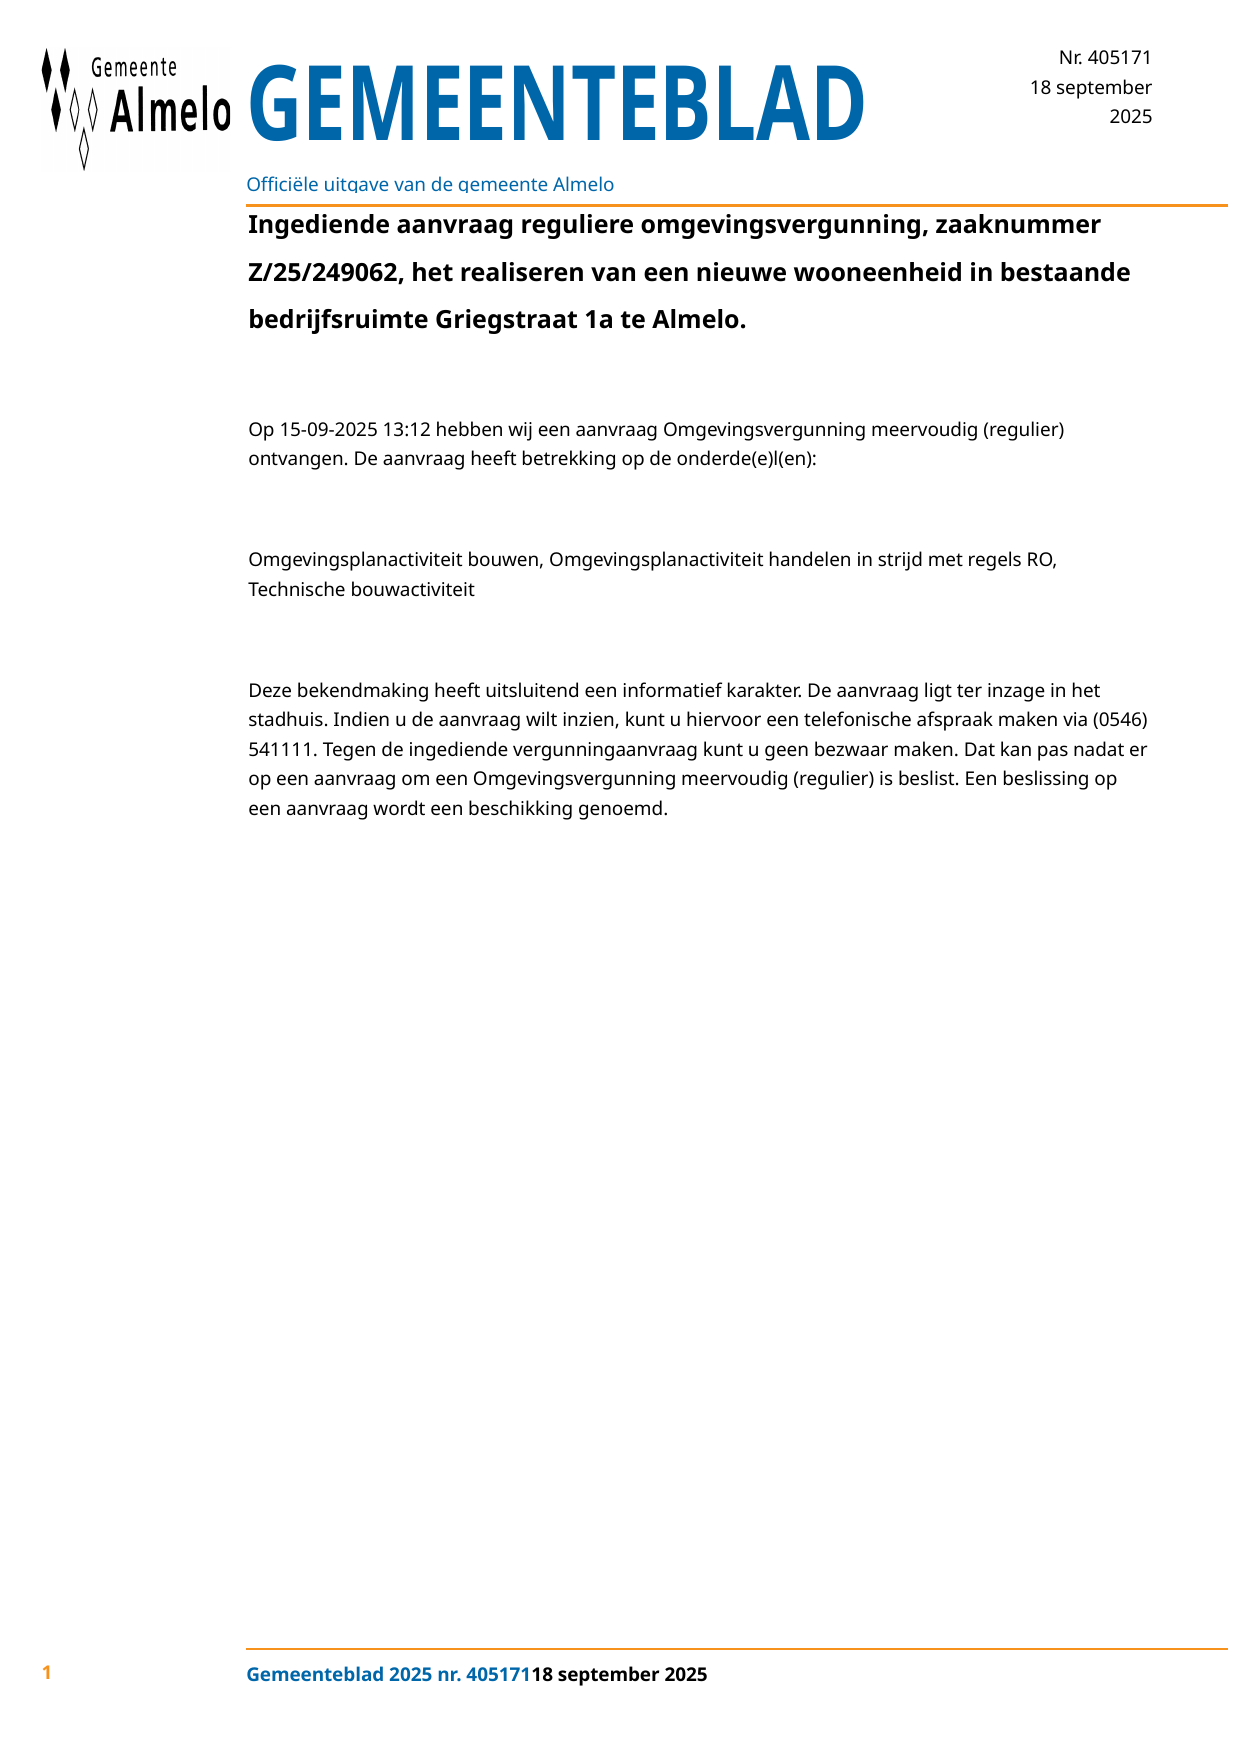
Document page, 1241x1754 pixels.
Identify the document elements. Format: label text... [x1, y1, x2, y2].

text Omgevingsplanactiviteit bouwen, Omgevingsplanactiviteit handelen in strijd met regels RO, Technische bouwactiviteit [248, 546, 1152, 602]
text Op 15-09-2025 13:12 hebben wij een aanvraag Omgevingsvergunning meervoudig (regulier) ontvangen. De aanvraag heeft betrekking op de onderde(e)l(en): [248, 416, 1152, 471]
text Deze bekendmaking heeft uitsluitend een informatief karakter. De aanvraag ligt ter inzage in het stadhuis. Indien u de aanvraag wilt inzien, kunt u hiervoor een telefonische afspraak maken via (0546) 541111. Tegen de ingediende vergunningaanvraag kunt u geen bezwaar maken. Dat kan pas nadat er op een aanvraag om een Omgevingsvergunning meervoudig (regulier) is beslist. Een beslissing op een aanvraag wordt een beschikking genoemd. [248, 677, 1152, 821]
picture [41, 47, 231, 172]
text Ingediende aanvraag reguliere omgevingsvergunning, zaaknummer Z/25/249062, het realiseren van een nieuwe wooneenheid in bestaande bedrijfsruimte Griegstraat 1a te Almelo. [248, 207, 1152, 336]
